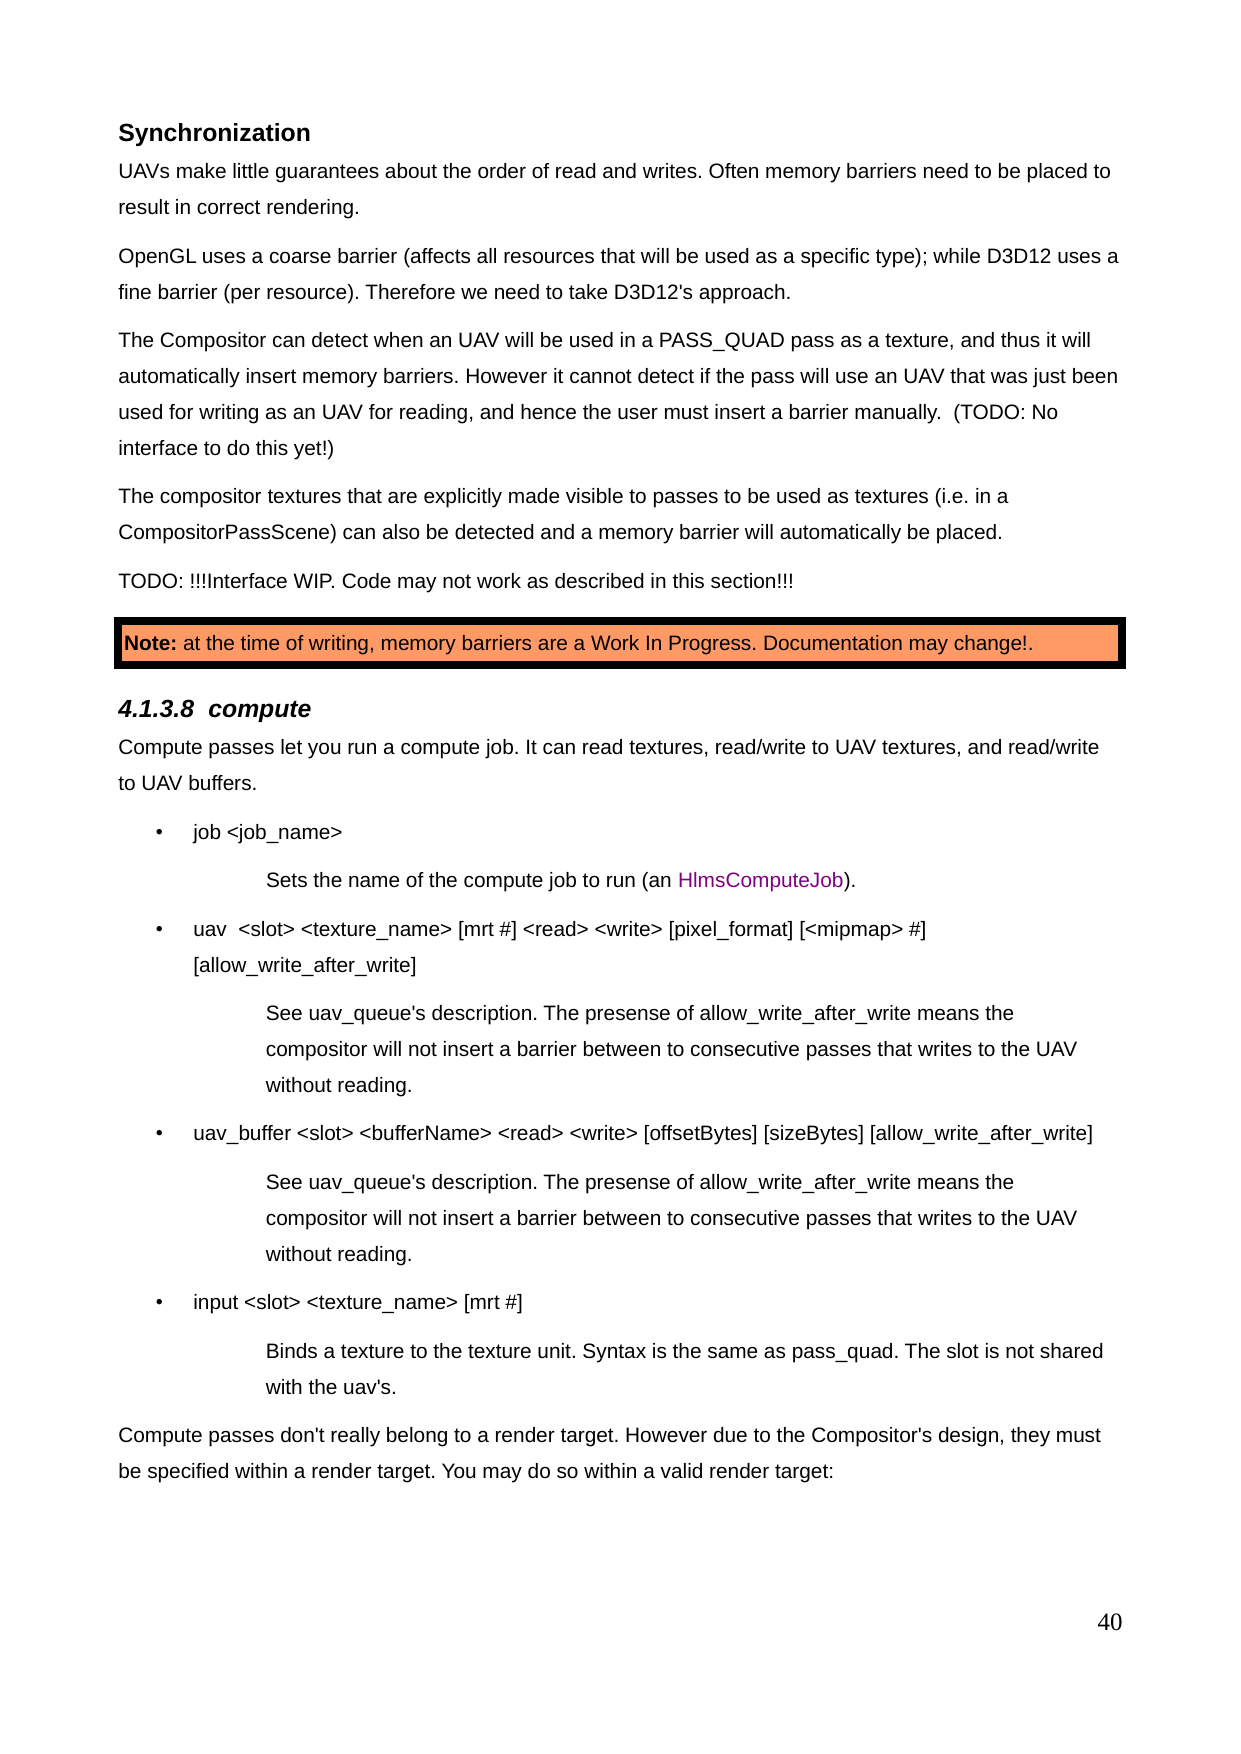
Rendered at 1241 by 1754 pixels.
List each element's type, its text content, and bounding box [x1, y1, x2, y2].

text The compositor textures that are explicitly made visible to passes to be used as textures (i.e. in a CompositorPassScene) can also be detected and a memory barrier will automatically be placed. [118, 484, 1122, 544]
list input <slot> <texture_name> [mrt #] [156, 1290, 1122, 1314]
list uav <slot> <texture_name> [mrt #] <read> <write> [pixel_format] [<mipmap> #] [allow_write_after_write] [156, 916, 1122, 976]
text Compute passes let you run a compute job. It can read textures, read/write to UAV textures, and read/write to UAV buffers. [118, 735, 1122, 795]
text See uav_queue's description. The presense of allow_write_after_write means the compositor will not insert a barrier between to consecutive passes that writes to the UAV without reading. [266, 1170, 1122, 1266]
table_header Note: at the time of writing, memory barriers are a Work In Progress. Documentation may change!. [122, 625, 1118, 661]
text TODO: !!!Interface WIP. Code may not work as described in this section!!! [118, 568, 1122, 592]
text OpenGL uses a coarse barrier (affects all resources that will be used as a specific type); while D3D12 uses a fine barrier (per resource). Therefore we need to take D3D12's approach. [118, 243, 1122, 303]
subtitle compute [118, 694, 1122, 723]
list job <job_name> [156, 819, 1122, 843]
text Compute passes don't really belong to a render target. However due to the Compositor's design, they must be specified within a render target. You may do so within a valid render target: [118, 1423, 1122, 1483]
text UAVs make little guarantees about the order of read and writes. Often memory barriers need to be placed to result in correct rendering. [118, 159, 1122, 219]
text Sets the name of the compute job to run (an HlmsComputeJob). [118, 868, 1122, 892]
text Binds a texture to the texture unit. Syntax is the same as pass_quad. The slot is not shared with the uav's. [266, 1339, 1122, 1398]
list uav_buffer <slot> <bufferName> <read> <write> [offsetBytes] [sizeBytes] [allow_write_after_write] [156, 1121, 1122, 1145]
text See uav_queue's description. The presense of allow_write_after_write means the compositor will not insert a barrier between to consecutive passes that writes to the UAV without reading. [266, 1001, 1122, 1097]
text The Compositor can detect when an UAV will be used in a PASS_QUAD pass as a texture, and thus it will automatically insert memory barriers. However it cannot detect if the pass will use an UAV that was just been used for writing as an UAV for reading, and hence the user must insert a barrier manually. (TODO: No interface to do this yet!) [118, 328, 1122, 460]
subtitle Synchronization [118, 118, 1122, 147]
